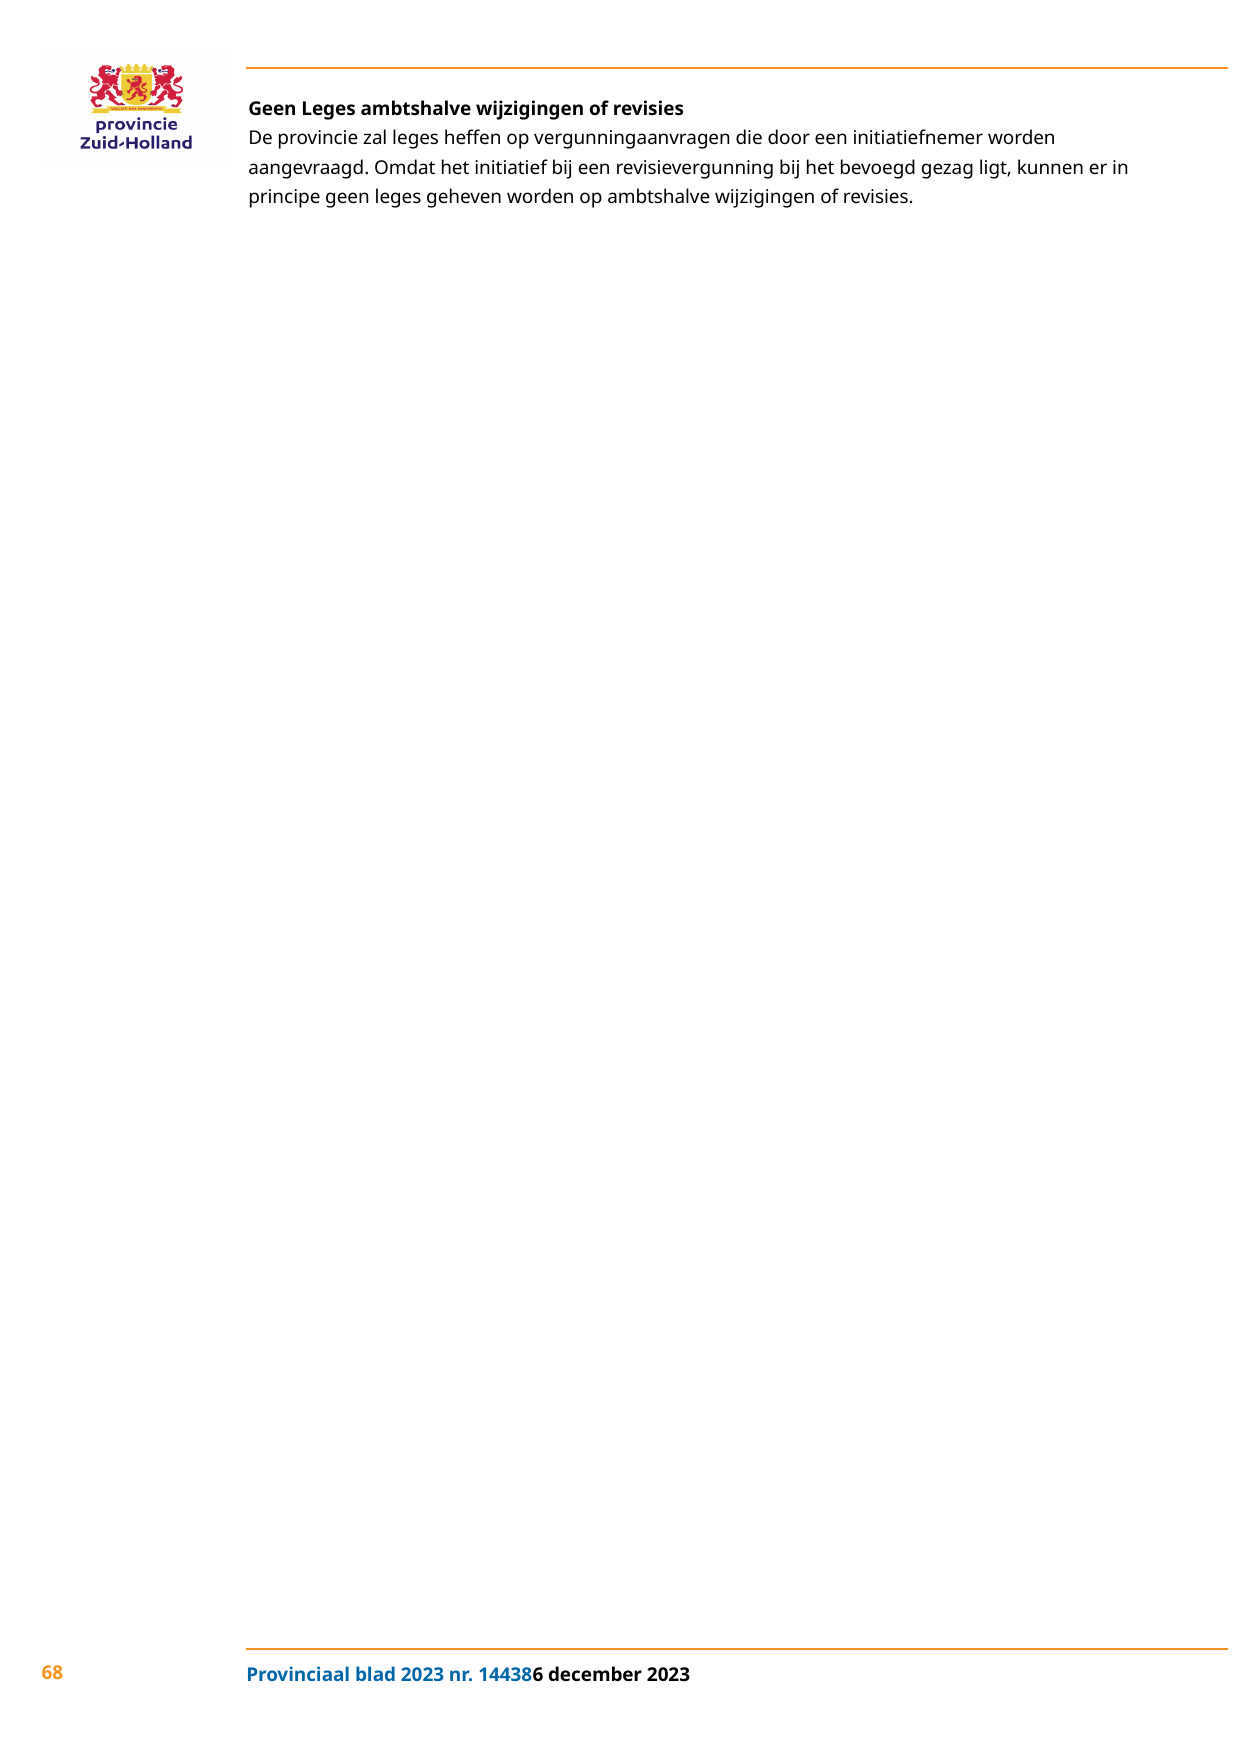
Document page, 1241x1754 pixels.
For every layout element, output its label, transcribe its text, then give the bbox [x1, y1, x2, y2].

text De provincie zal leges heffen op vergunningaanvragen die door een initiatiefnemer worden aangevraagd. Omdat het initiatief bij een revisievergunning bij het bevoegd gezag ligt, kunnen er in principe geen leges geheven worden op ambtshalve wijzigingen of revisies. [248, 124, 1152, 209]
text Geen Leges ambtshalve wijzigingen of revisies [248, 95, 1152, 121]
picture [41, 47, 231, 172]
